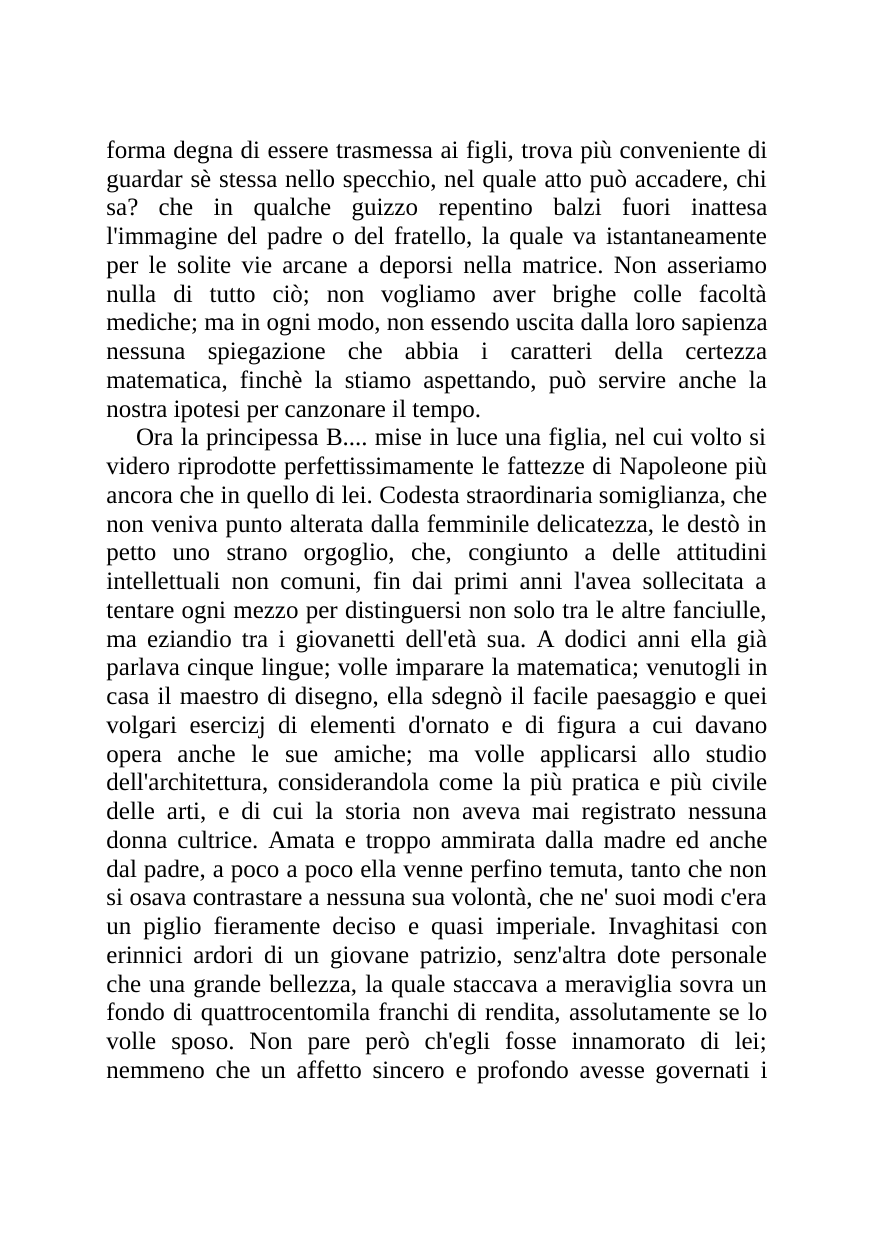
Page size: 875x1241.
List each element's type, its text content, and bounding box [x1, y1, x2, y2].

text forma degna di essere trasmessa ai figli, trova più conveniente di guardar sè stessa nello specchio, nel quale atto può accadere, chi sa? che in qualche guizzo repentino balzi fuori inattesa l'immagine del padre o del fratello, la quale va istantaneamente per le solite vie arcane a deporsi nella matrice. Non asseriamo nulla di tutto ciò; non vogliamo aver brighe colle facoltà mediche; ma in ogni modo, non essendo uscita dalla loro sapienza nessuna spiegazione che abbia i caratteri della certezza matematica, finchè la stiamo aspettando, può servire anche la nostra ipotesi per canzonare il tempo. [106, 135, 768, 422]
text Ora la principessa B.... mise in luce una figlia, nel cui volto si videro riprodotte perfettissimamente le fattezze di Napoleone più ancora che in quello di lei. Codesta straordinaria somiglianza, che non veniva punto alterata dalla femminile delicatezza, le destò in petto uno strano orgoglio, che, congiunto a delle attitudini intellettuali non comuni, fin dai primi anni l'avea sollecitata a tentare ogni mezzo per distinguersi non solo tra le altre fanciulle, ma eziandio tra i giovanetti dell'età sua. A dodici anni ella già parlava cinque lingue; volle imparare la matematica; venutogli in casa il maestro di disegno, ella sdegnò il facile paesaggio e quei volgari esercizj di elementi d'ornato e di figura a cui davano opera anche le sue amiche; ma volle applicarsi allo studio dell'architettura, considerandola come la più pratica e più civile delle arti, e di cui la storia non aveva mai registrato nessuna donna cultrice. Amata e troppo ammirata dalla madre ed anche dal padre, a poco a poco ella venne perfino temuta, tanto che non si osava contrastare a nessuna sua volontà, che ne' suoi modi c'era un piglio fieramente deciso e quasi imperiale. Invaghitasi con erinnici ardori di un giovane patrizio, senz'altra dote personale che una grande bellezza, la quale staccava a meraviglia sovra un fondo di quattrocentomila franchi di rendita, assolutamente se lo volle sposo. Non pare però ch'egli fosse innamorato di lei; nemmeno che un affetto sincero e profondo avesse governati i [106, 422, 768, 1084]
